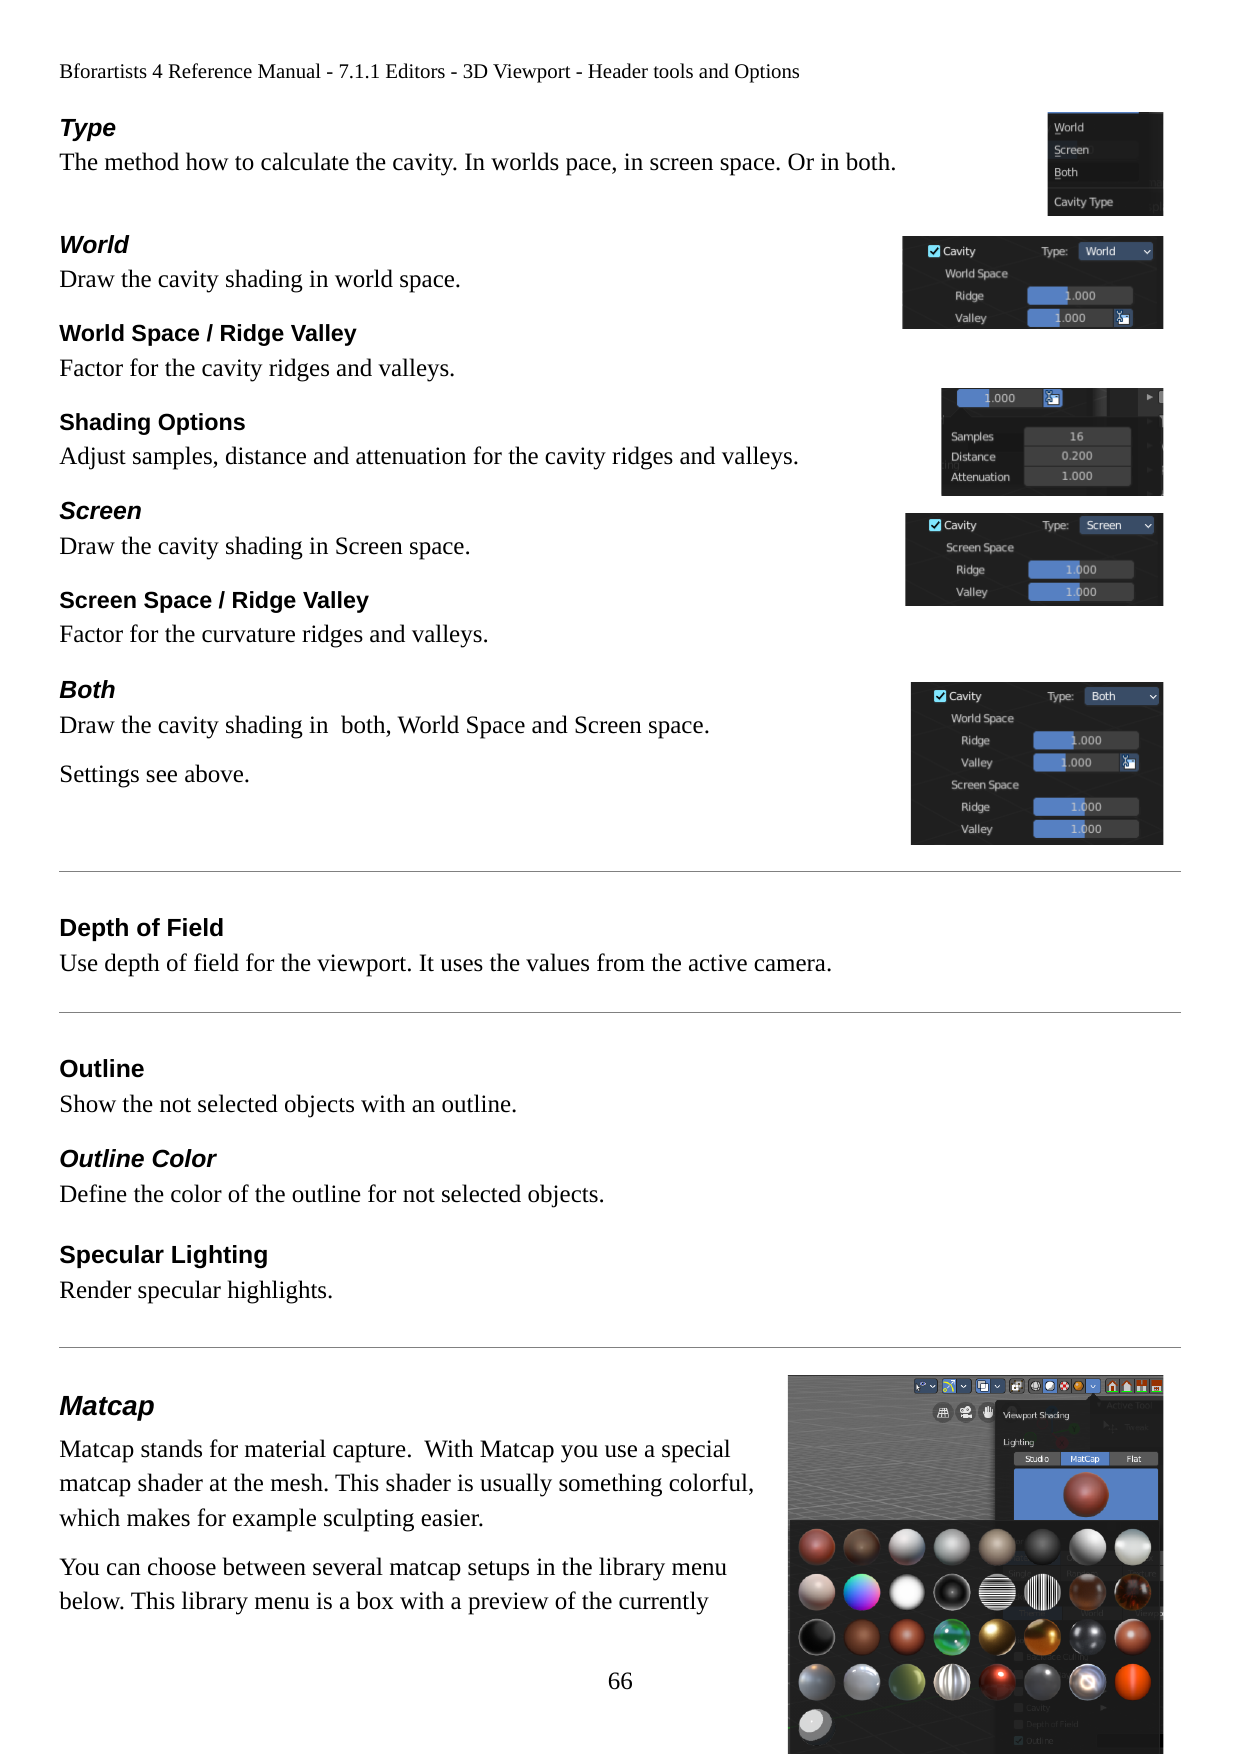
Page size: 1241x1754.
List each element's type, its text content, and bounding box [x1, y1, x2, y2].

subtitle Outline [59, 1054, 1181, 1083]
text Draw the cavity shading in both, World Space and Screen space. [59, 710, 910, 738]
text Adjust samples, distance and attenuation for the cavity ridges and valleys. [59, 441, 941, 470]
text Draw the cavity shading in world space. [59, 264, 902, 293]
subtitle Depth of Field [59, 913, 1181, 942]
subtitle Shading Options [59, 408, 941, 435]
picture [902, 236, 1164, 329]
picture [905, 513, 1164, 606]
text Matcap stands for material capture. With Matcap you use a special matcap shader at the mesh. This shader is usually something colorful, which makes for example sculpting easier. [59, 1434, 787, 1532]
subtitle Screen [59, 496, 1181, 525]
subtitle Outline Color [59, 1144, 1181, 1173]
text Draw the cavity shading in Screen space. [59, 531, 905, 560]
subtitle Both [59, 675, 1181, 703]
text Render specular highlights. [59, 1275, 1181, 1304]
subtitle [1164, 408, 1181, 435]
text Factor for the cavity ridges and valleys. [59, 353, 1181, 382]
text Use depth of field for the viewport. It uses the values from the active camera. [59, 948, 1181, 977]
picture [941, 388, 1164, 496]
subtitle Type [59, 113, 1047, 141]
picture [787, 1375, 1164, 1754]
text Show the not selected objects with an outline. [59, 1089, 1181, 1118]
text Factor for the curvature ridges and valleys. [59, 619, 1181, 648]
subtitle [1164, 1389, 1181, 1421]
text Settings see above. [59, 759, 910, 787]
picture [1047, 112, 1164, 216]
picture [910, 682, 1164, 845]
text The method how to calculate the cavity. In worlds pace, in screen space. Or in both. [59, 147, 1047, 176]
subtitle World [59, 230, 1181, 258]
text You can choose between several matcap setups in the library menu below. This library menu is a box with a preview of the currently [59, 1552, 787, 1615]
subtitle World Space / Ridge Valley [59, 320, 1181, 347]
subtitle Specular Lighting [59, 1241, 1181, 1269]
subtitle Screen Space / Ridge Valley [59, 587, 1181, 613]
text [1164, 759, 1181, 787]
subtitle Matcap [59, 1389, 787, 1421]
text Define the color of the outline for not selected objects. [59, 1179, 1181, 1208]
subtitle [1164, 113, 1181, 141]
